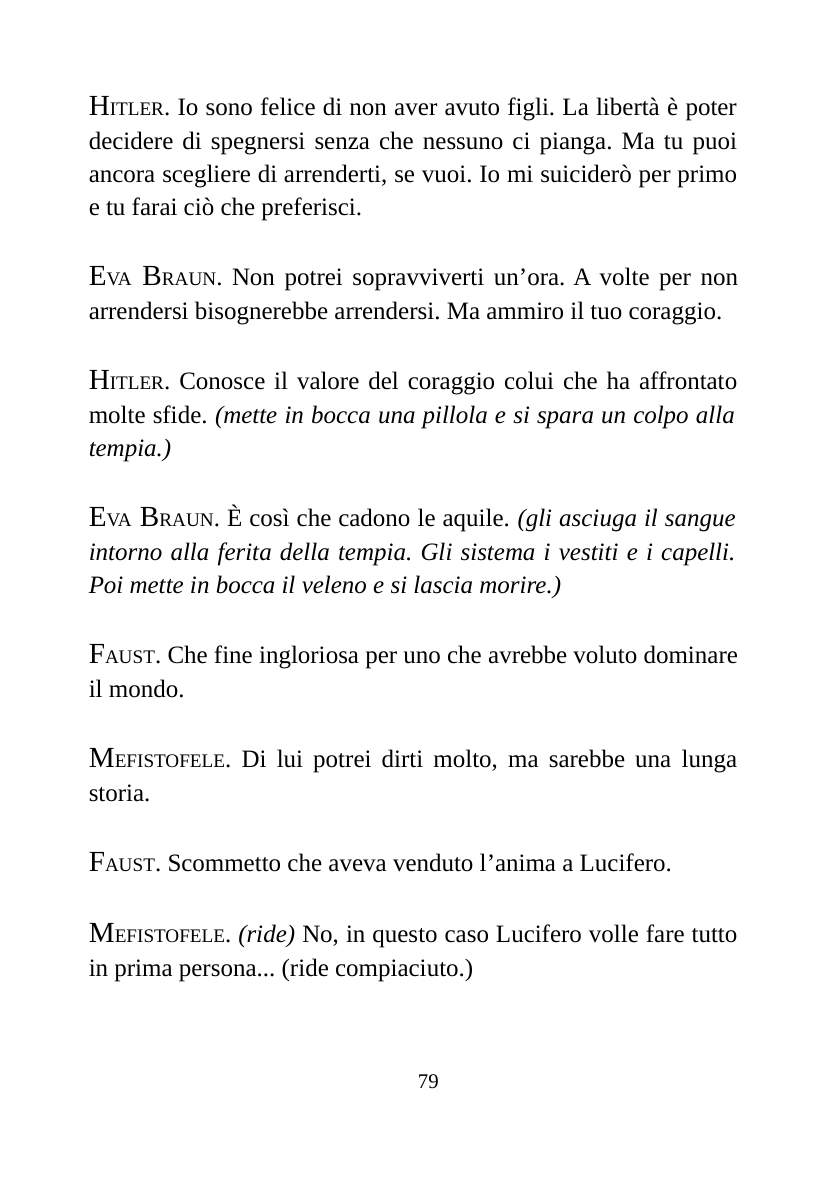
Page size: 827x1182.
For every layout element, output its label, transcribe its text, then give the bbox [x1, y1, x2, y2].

text Mefistofele. Di lui potrei dirti molto, ma sarebbe una lunga storia. [88, 740, 738, 806]
text Eva Braun. È così che cadono le aquile. (gli asciuga il sangue intorno alla ferita della tempia. Gli sistema i vestiti e i capelli. Poi mette in bocca il veleno e si lascia morire.) [88, 499, 738, 599]
text Faust. Scommetto che aveva venduto l’anima a Lucifero. [88, 844, 738, 877]
text Mefistofele. (ride) No, in questo caso Lucifero volle fare tutto in prima persona... (ride compiaciuto.) [88, 915, 738, 982]
text Faust. Che fine ingloriosa per uno che avrebbe voluto dominare il mondo. [88, 636, 738, 703]
text Hitler. Io sono felice di non aver avuto figli. La libertà è poter decidere di spegnersi senza che nessuno ci pianga. Ma tu puoi ancora scegliere di arrenderti, se vuoi. Io mi suiciderò per primo e tu farai ciò che preferisci. [88, 88, 738, 221]
text Eva Braun. Non potrei sopravviverti un’ora. A volte per non arrendersi bisognerebbe arrendersi. Ma ammiro il tuo coraggio. [88, 258, 738, 325]
text Hitler. Conosce il valore del coraggio colui che ha affrontato molte sfide. (mette in bocca una pillola e si spara un colpo alla tempia.) [88, 362, 738, 462]
